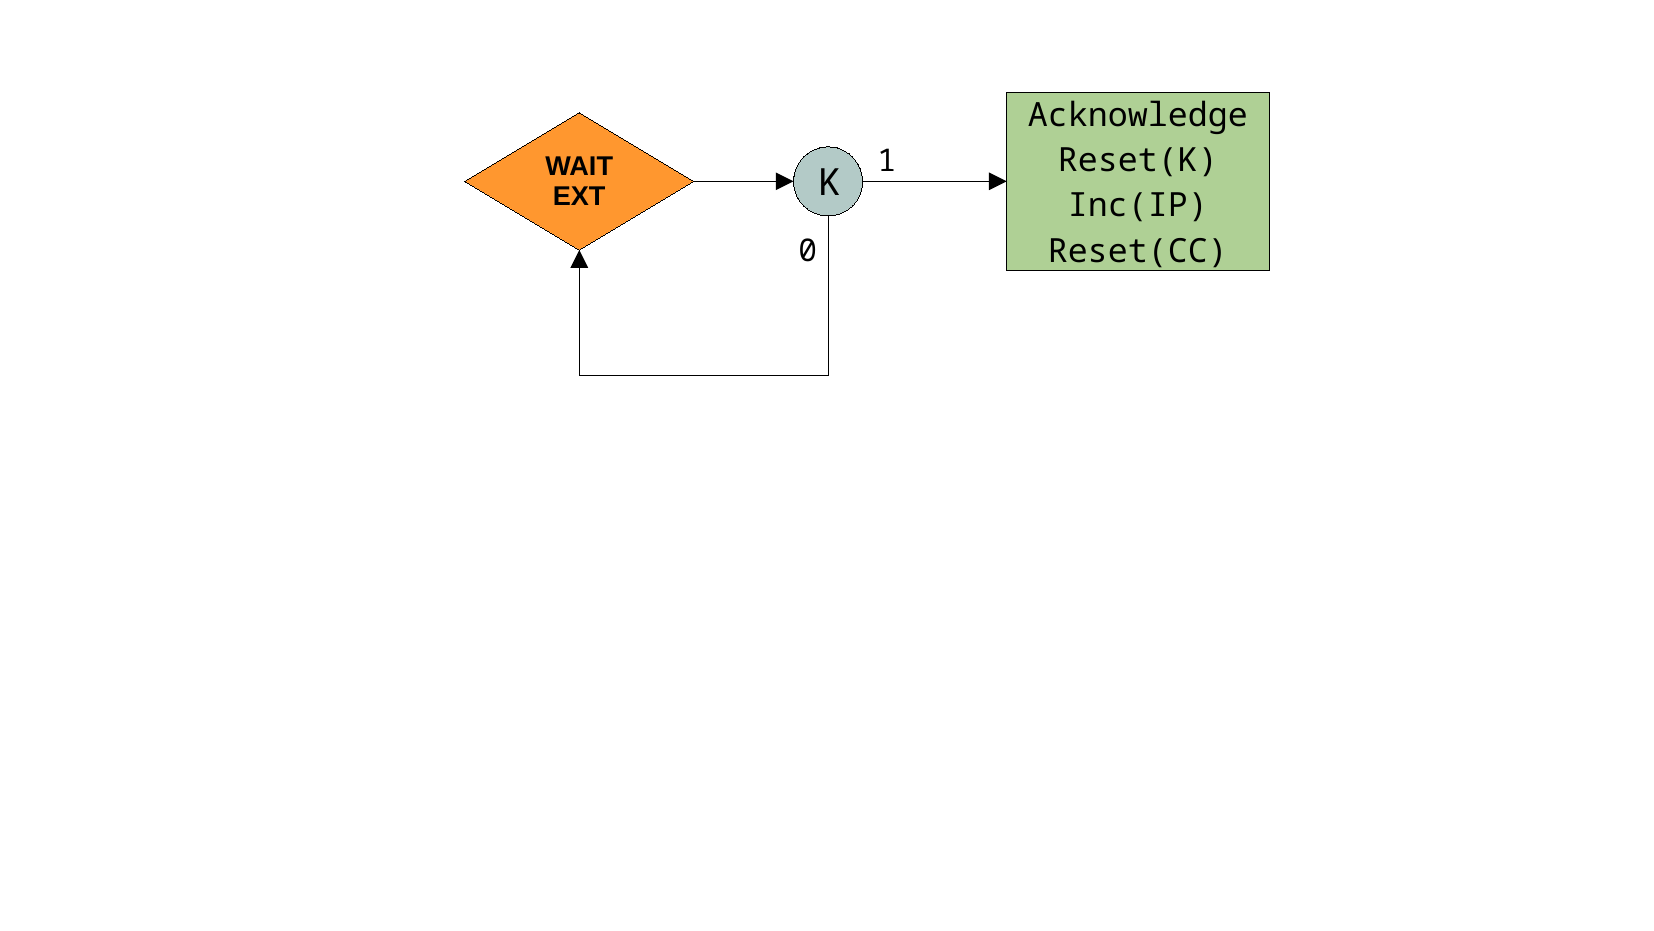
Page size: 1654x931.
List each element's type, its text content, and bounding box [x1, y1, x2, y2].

text_box Acknowledge Reset(K) Inc(IP) Reset(CC) [1006, 92, 1270, 271]
text_box 0 [829, 220, 833, 273]
text_box 0 [783, 220, 828, 273]
text_box K [793, 146, 863, 216]
text_box 1 [862, 130, 911, 181]
text_box WAIT EXT [464, 112, 694, 250]
